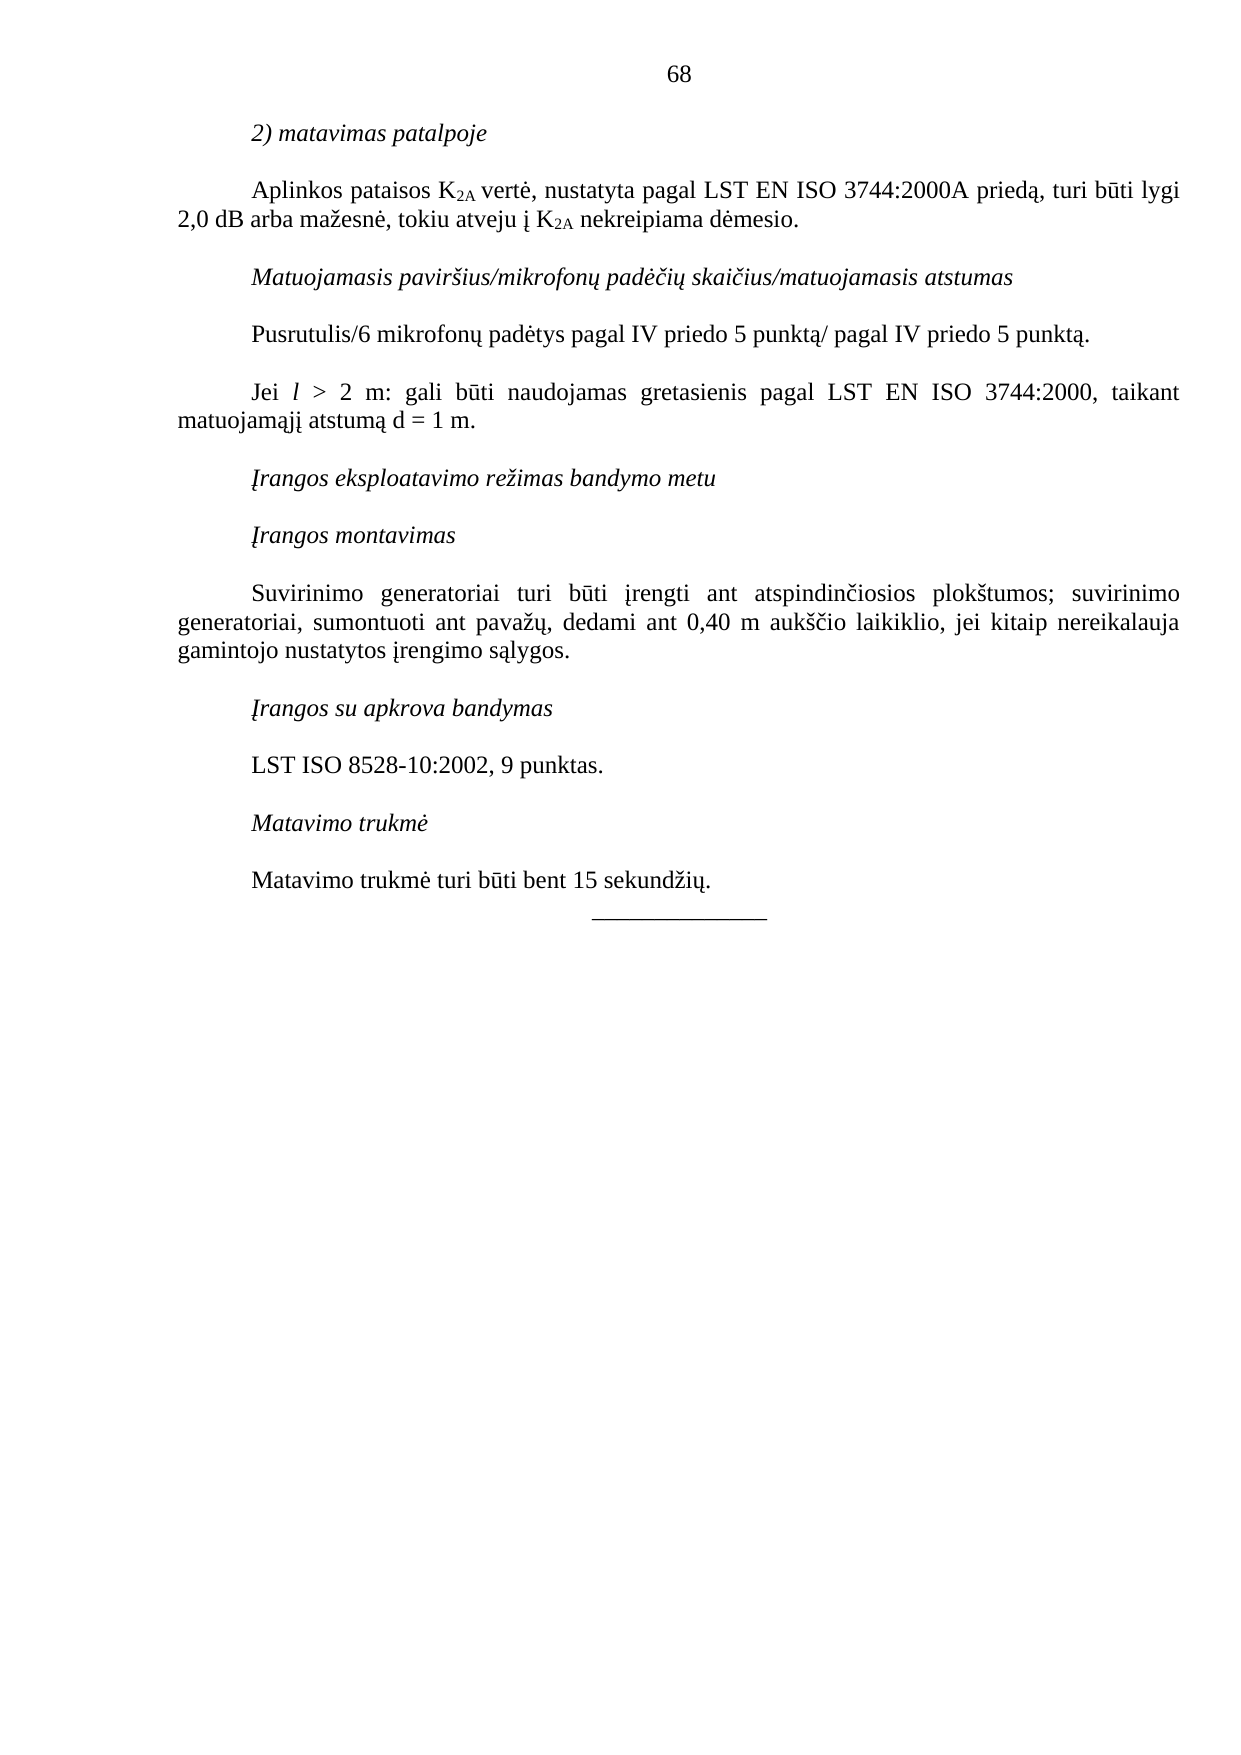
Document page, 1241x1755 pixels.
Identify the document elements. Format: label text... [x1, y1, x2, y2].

text Pusrutulis/6 mikrofonų padėtys pagal IV priedo 5 punktą/ pagal IV priedo 5 punktą. [177, 319, 1181, 348]
text ______________ [177, 894, 1181, 923]
text Suvirinimo generatoriai turi būti įrengti ant atspindinčiosios plokštumos; suvirinimo generatoriai, sumontuoti ant pavažų, dedami ant 0,40 m aukščio laikiklio, jei kitaip nereikalauja gamintojo nustatytos įrengimo sąlygos. [177, 578, 1181, 664]
text Matuojamasis paviršius/mikrofonų padėčių skaičius/matuojamasis atstumas [177, 262, 1181, 291]
text Įrangos eksploatavimo režimas bandymo metu [177, 463, 1181, 492]
text Jei l > 2 m: gali būti naudojamas gretasienis pagal LST EN ISO 3744:2000, taikant matuojamąjį atstumą d = 1 m. [177, 377, 1181, 434]
text Matavimo trukmė turi būti bent 15 sekundžių. [177, 866, 1181, 894]
text Įrangos su apkrova bandymas [177, 693, 1181, 722]
text Aplinkos pataisos K2A vertė, nustatyta pagal LST EN ISO 3744:2000A priedą, turi būti lygi 2,0 dB arba mažesnė, tokiu atveju į K2A nekreipiama dėmesio. [177, 176, 1181, 233]
text Matavimo trukmė [177, 808, 1181, 837]
text 2) matavimas patalpoje [177, 118, 1181, 147]
text Įrangos montavimas [177, 521, 1181, 549]
text LST ISO 8528-10:2002, 9 punktas. [177, 751, 1181, 779]
